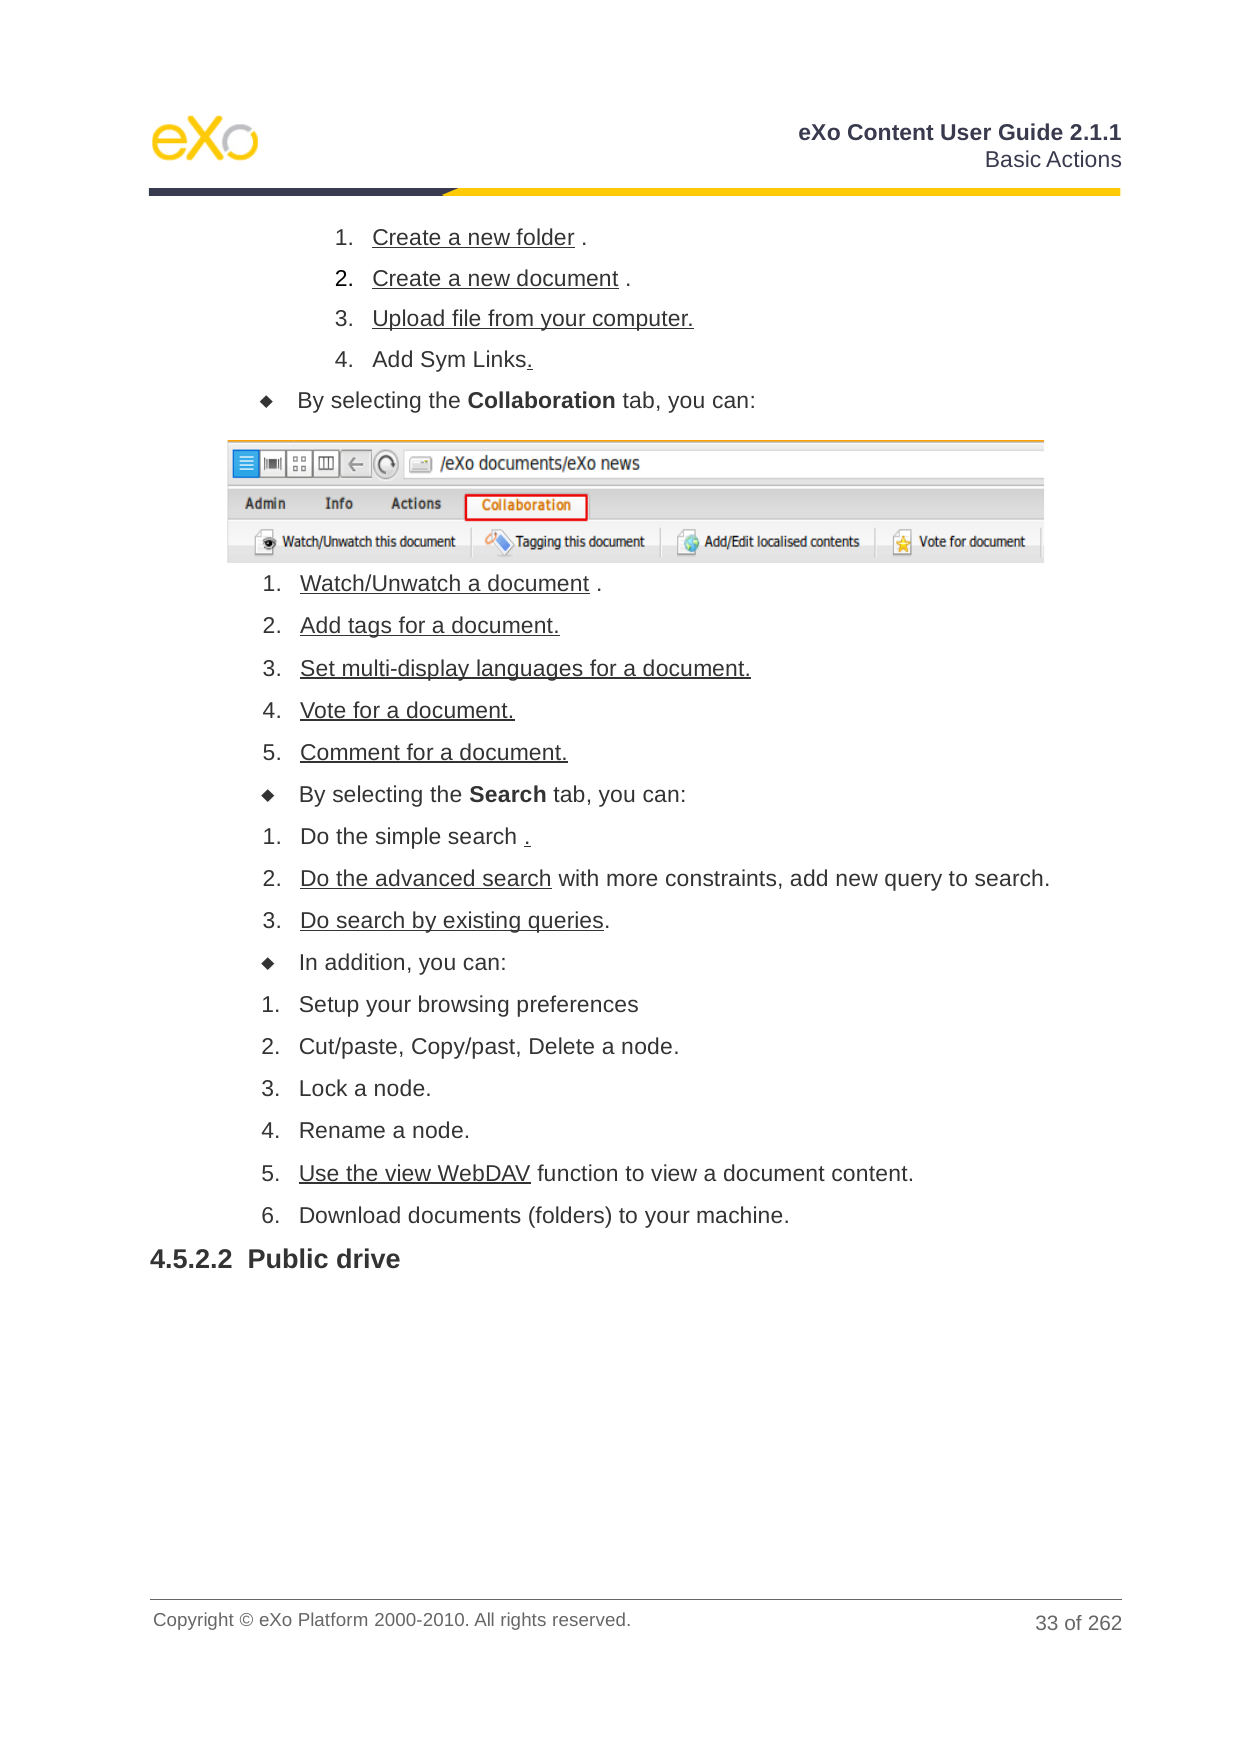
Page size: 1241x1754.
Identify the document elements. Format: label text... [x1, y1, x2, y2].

subtitle Public drive [150, 1243, 1122, 1274]
list Create a new document . [334, 264, 1122, 291]
picture [227, 440, 1045, 563]
picture [152, 115, 259, 161]
list Create a new folder . [334, 223, 1122, 251]
list By selecting the Search tab, you can: [261, 780, 1122, 807]
list Add Sym Links. [334, 345, 1122, 372]
picture [148, 188, 1121, 196]
list Setup your browsing preferences [261, 991, 1122, 1018]
list Upload file from your computer. [334, 305, 1122, 332]
list Download documents (folders) to your machine. [261, 1201, 1122, 1228]
list Cut/paste, Copy/past, Delete a node. [261, 1033, 1122, 1060]
list Use the view WebDAV function to view a document content. [261, 1159, 1122, 1186]
list In addition, you can: [261, 948, 1122, 976]
list Watch/Unwatch a document . [262, 563, 1122, 597]
list Rename a node. [261, 1117, 1122, 1144]
list By selecting the Collaboration tab, you can: [259, 386, 1122, 413]
list Comment for a document. [262, 738, 1122, 765]
list Vote for a document. [262, 696, 1122, 723]
list Lock a node. [261, 1075, 1122, 1102]
list Do the simple search . [262, 822, 1122, 849]
list Do search by existing queries. [262, 906, 1122, 933]
list Set multi-display languages for a document. [262, 654, 1122, 681]
list Do the advanced search with more constraints, add new query to search. [262, 864, 1122, 891]
list Add tags for a document. [262, 612, 1122, 639]
